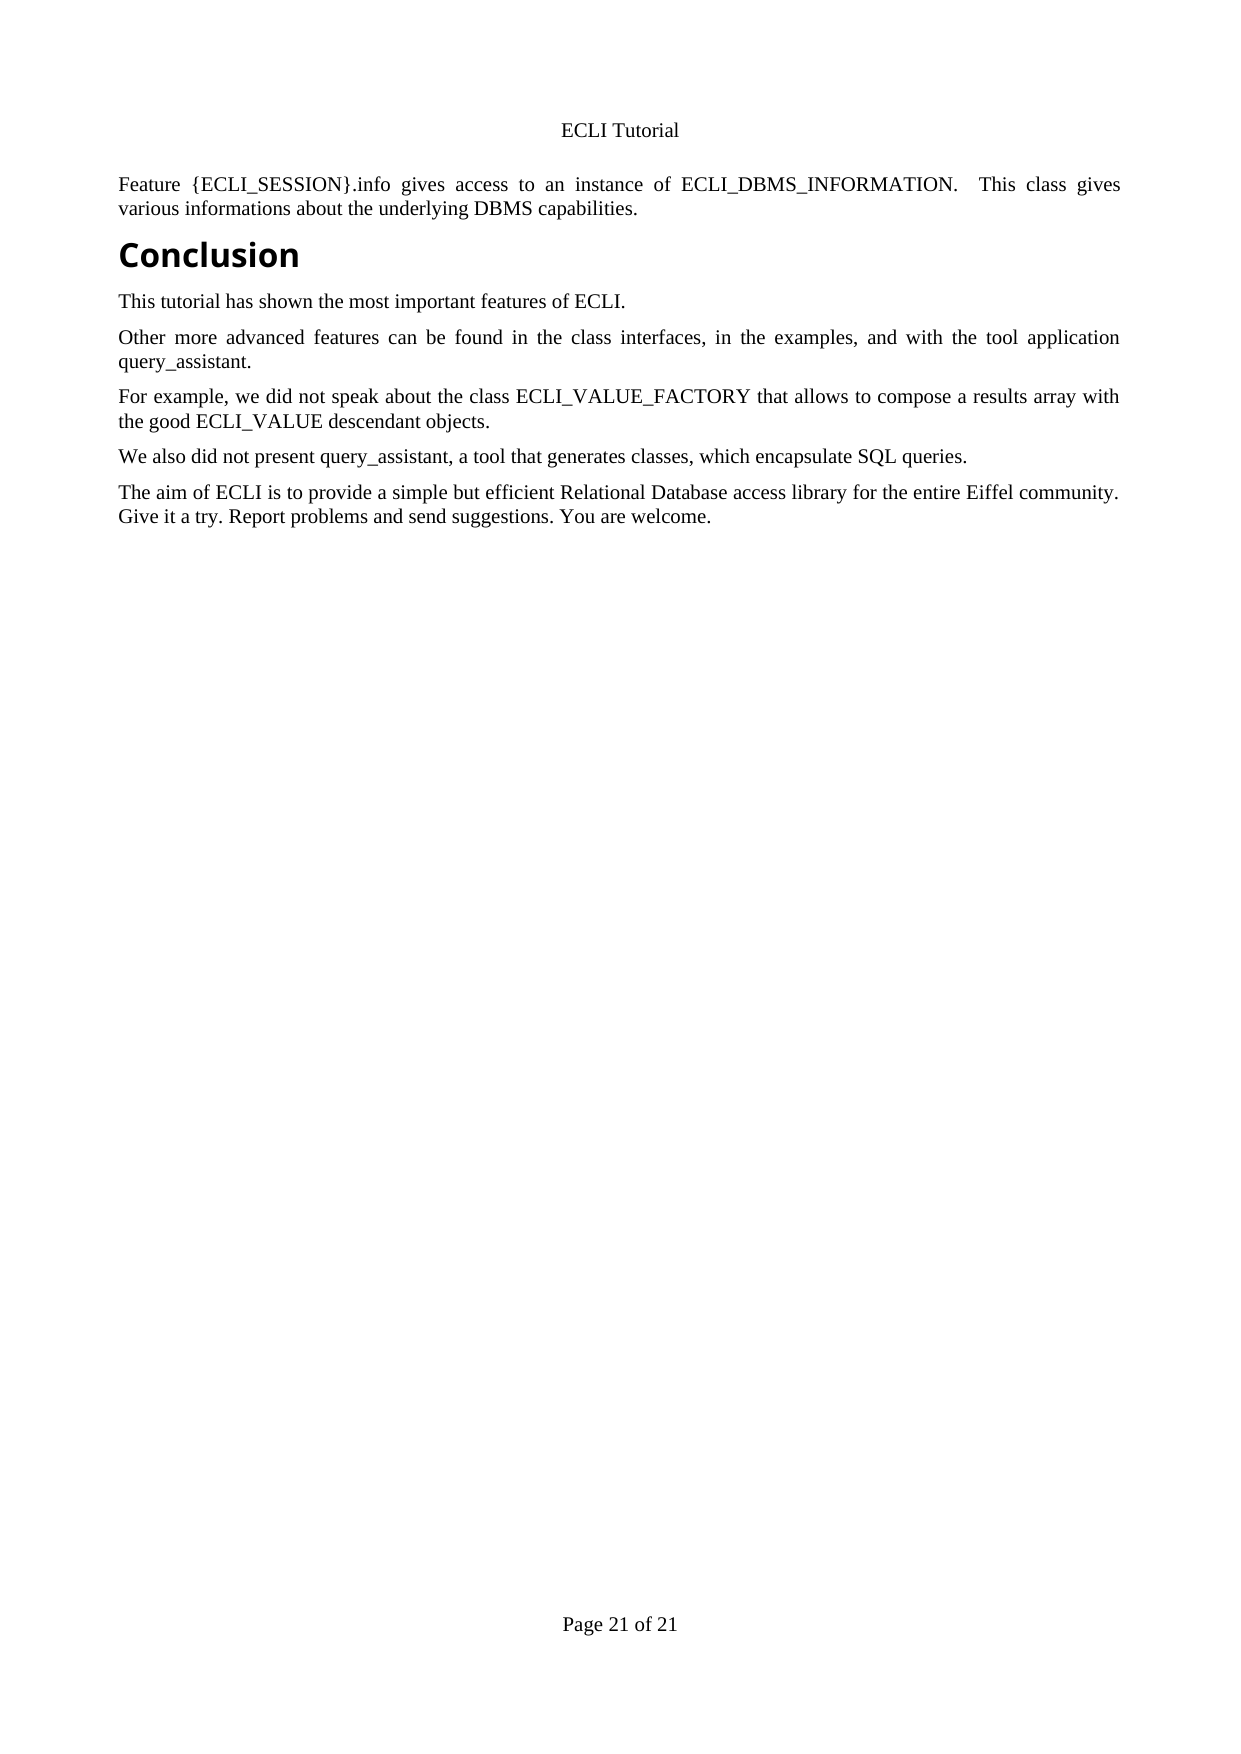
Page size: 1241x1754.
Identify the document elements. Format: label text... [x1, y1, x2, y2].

text For example, we did not speak about the class ECLI_VALUE_FACTORY that allows to compose a results array with the good ECLI_VALUE descendant objects. [118, 384, 1122, 433]
text This tutorial has shown the most important features of ECLI. [118, 289, 1122, 313]
text Feature {ECLI_SESSION}.info gives access to an instance of ECLI_DBMS_INFORMATION. This class gives various informations about the underlying DBMS capabilities. [118, 172, 1122, 220]
text We also did not present query_assistant, a tool that generates classes, which encapsulate SQL queries. [118, 444, 1122, 468]
text The aim of ECLI is to provide a simple but efficient Relational Database access library for the entire Eiffel community. Give it a try. Report problems and send suggestions. You are welcome. [118, 480, 1122, 528]
text Other more advanced features can be found in the class interfaces, in the examples, and with the tool application query_assistant. [118, 324, 1122, 373]
subtitle Conclusion [118, 232, 1122, 277]
